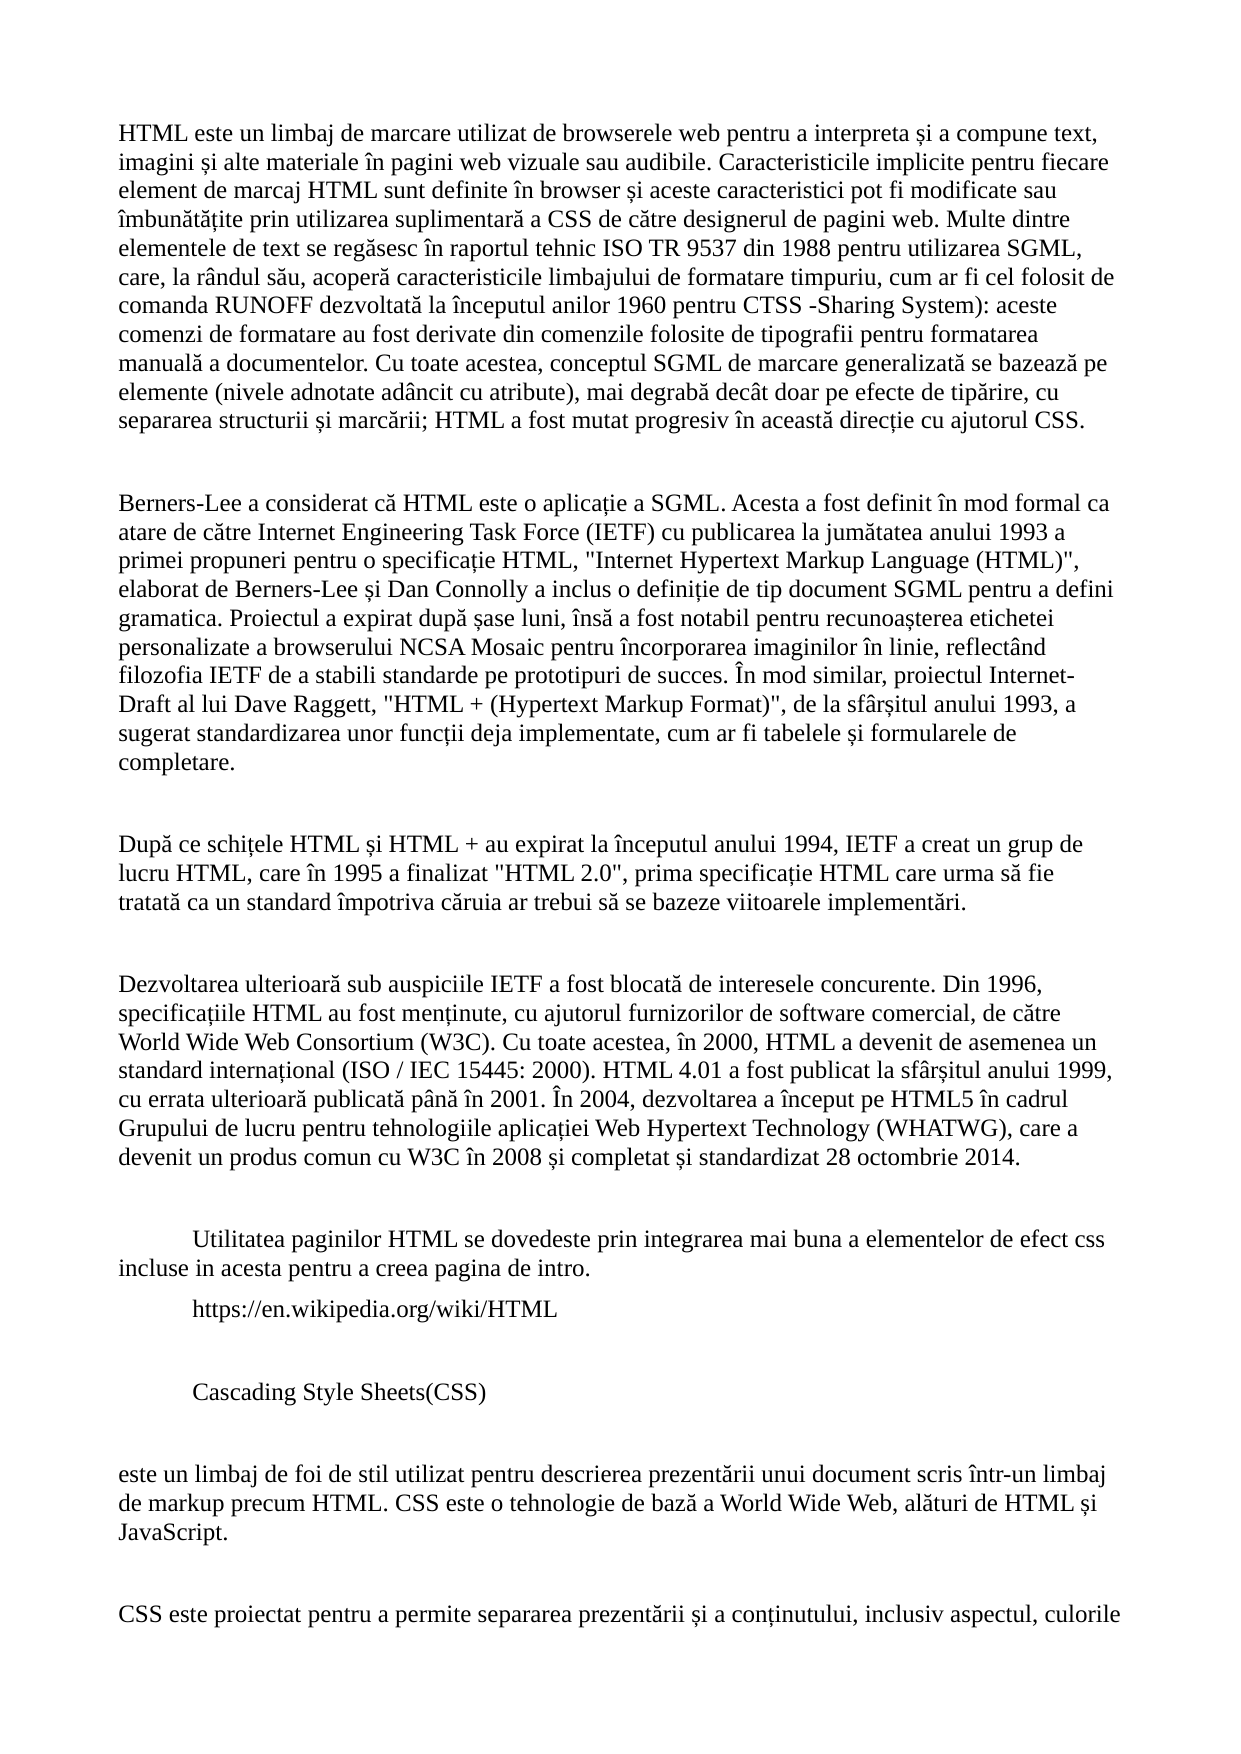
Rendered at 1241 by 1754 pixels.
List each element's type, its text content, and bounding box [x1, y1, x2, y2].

text Dezvoltarea ulterioară sub auspiciile IETF a fost blocată de interesele concurente. Din 1996, specificațiile HTML au fost menținute, cu ajutorul furnizorilor de software comercial, de către World Wide Web Consortium (W3C). Cu toate acestea, în 2000, HTML a devenit de asemenea un standard internațional (ISO / IEC 15445: 2000). HTML 4.01 a fost publicat la sfârșitul anului 1999, cu errata ulterioară publicată până în 2001. În 2004, dezvoltarea a început pe HTML5 în cadrul Grupului de lucru pentru tehnologiile aplicației Web Hypertext Technology (WHATWG), care a devenit un produs comun cu W3C în 2008 și completat și standardizat 28 octombrie 2014. [118, 969, 1122, 1171]
text CSS este proiectat pentru a permite separarea prezentării și a conținutului, inclusiv aspectul, culorile [118, 1599, 1122, 1628]
text Berners-Lee a considerat că HTML este o aplicație a SGML. Acesta a fost definit în mod formal ca atare de către Internet Engineering Task Force (IETF) cu publicarea la jumătatea anului 1993 a primei propuneri pentru o specificație HTML, "Internet Hypertext Markup Language (HTML)", elaborat de Berners-Lee și Dan Connolly a inclus o definiție de tip document SGML pentru a defini gramatica. Proiectul a expirat după șase luni, însă a fost notabil pentru recunoașterea etichetei personalizate a browserului NCSA Mosaic pentru încorporarea imaginilor în linie, reflectând filozofia IETF de a stabili standarde pe prototipuri de succes. În mod similar, proiectul Internet-Draft al lui Dave Raggett, "HTML + (Hypertext Markup Format)", de la sfârșitul anului 1993, a sugerat standardizarea unor funcții deja implementate, cum ar fi tabelele și formularele de completare. [118, 488, 1122, 776]
text După ce schițele HTML și HTML + au expirat la începutul anului 1994, IETF a creat un grup de lucru HTML, care în 1995 a finalizat "HTML 2.0", prima specificație HTML care urma să fie tratată ca un standard împotriva căruia ar trebui să se bazeze viitoarele implementări. [118, 829, 1122, 916]
text Cascading Style Sheets(CSS) [118, 1377, 1122, 1406]
text Utilitatea paginilor HTML se dovedeste prin integrarea mai buna a elementelor de efect css incluse in acesta pentru a creea pagina de intro. [118, 1224, 1122, 1282]
text HTML este un limbaj de marcare utilizat de browserele web pentru a interpreta și a compune text, imagini și alte materiale în pagini web vizuale sau audibile. Caracteristicile implicite pentru fiecare element de marcaj HTML sunt definite în browser și aceste caracteristici pot fi modificate sau îmbunătățite prin utilizarea suplimentară a CSS de către designerul de pagini web. Multe dintre elementele de text se regăsesc în raportul tehnic ISO TR 9537 din 1988 pentru utilizarea SGML, care, la rândul său, acoperă caracteristicile limbajului de formatare timpuriu, cum ar fi cel folosit de comanda RUNOFF dezvoltată la începutul anilor 1960 pentru CTSS -Sharing System): aceste comenzi de formatare au fost derivate din comenzile folosite de tipografii pentru formatarea manuală a documentelor. Cu toate acestea, conceptul SGML de marcare generalizată se bazează pe elemente (nivele adnotate adâncit cu atribute), mai degrabă decât doar pe efecte de tipărire, cu separarea structurii și marcării; HTML a fost mutat progresiv în această direcție cu ajutorul CSS. [118, 118, 1122, 434]
text https://en.wikipedia.org/wiki/HTML [118, 1294, 1122, 1323]
text este un limbaj de foi de stil utilizat pentru descrierea prezentării unui document scris într-un limbaj de markup precum HTML. CSS este o tehnologie de bază a World Wide Web, alături de HTML și JavaScript. [118, 1459, 1122, 1546]
